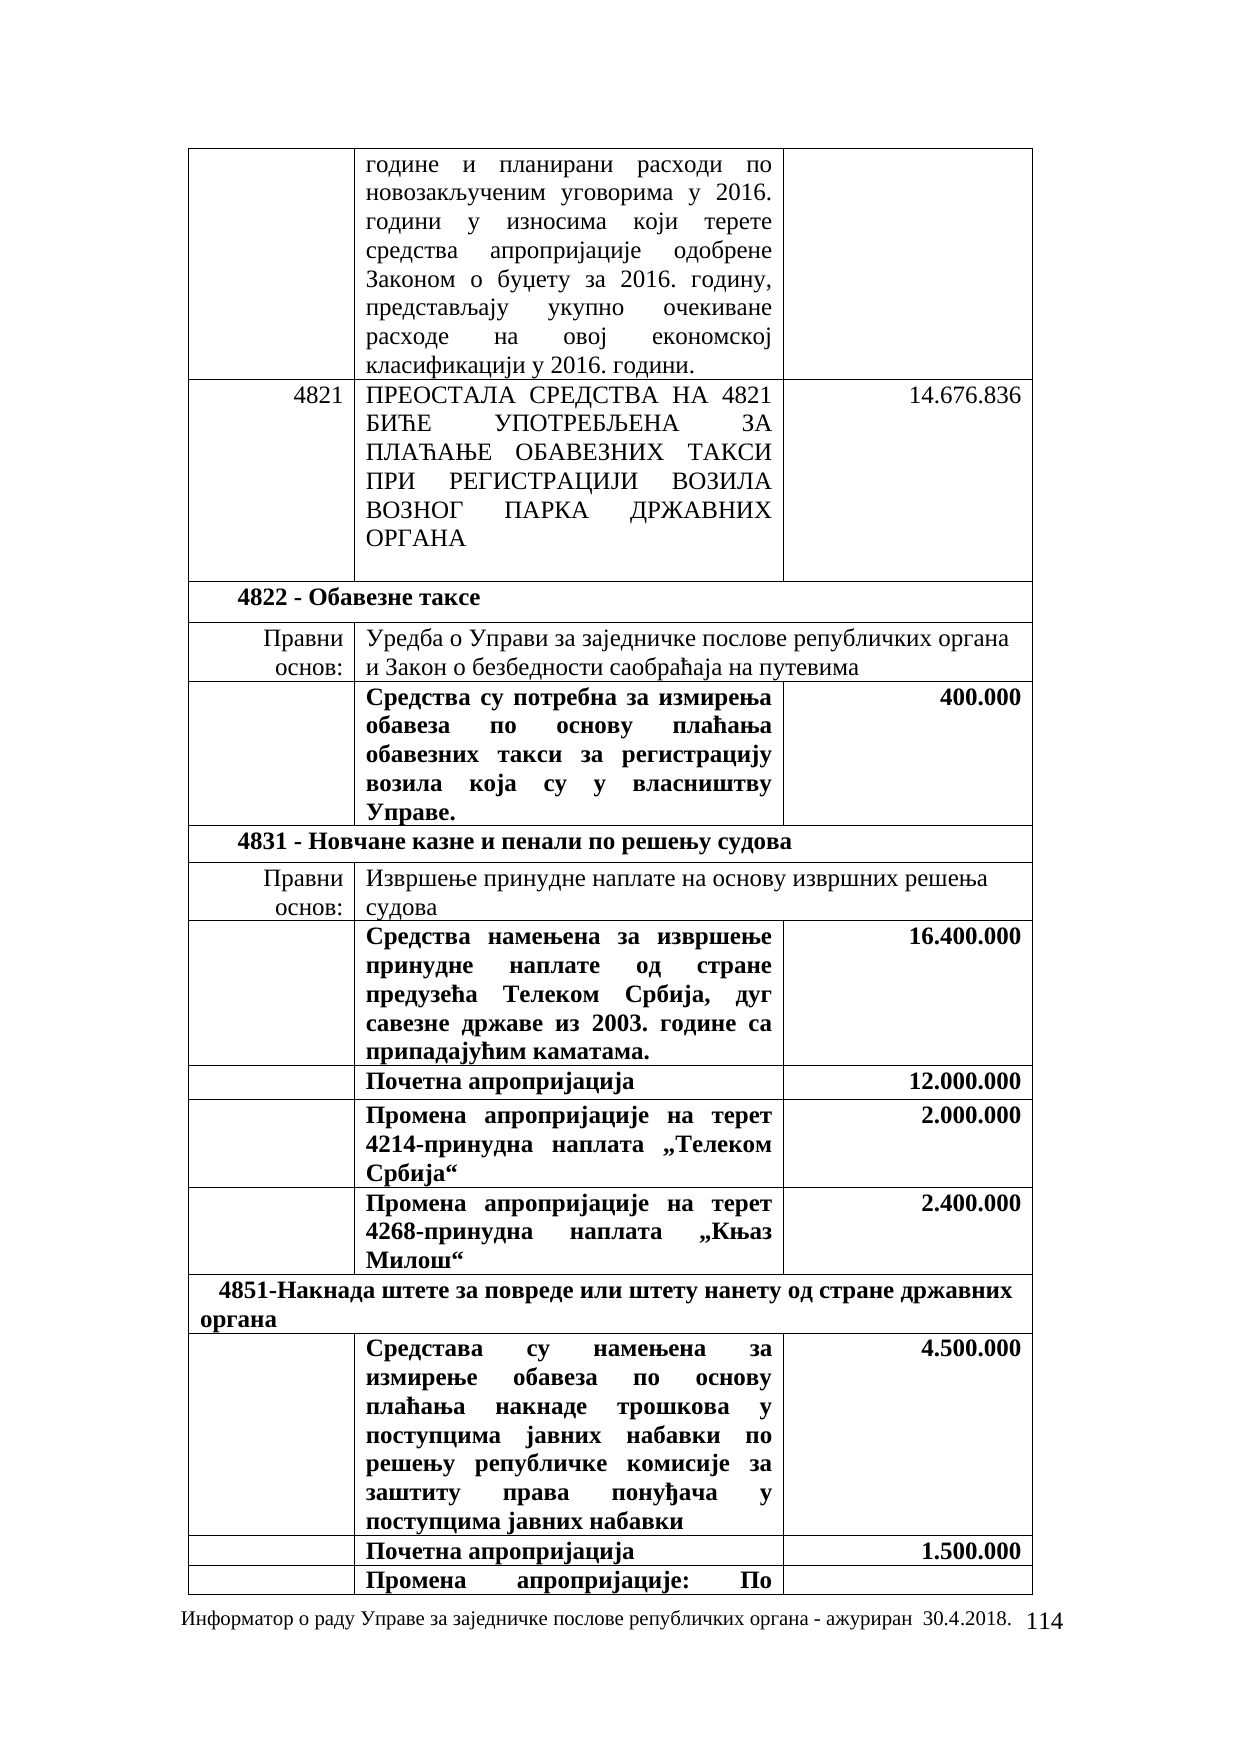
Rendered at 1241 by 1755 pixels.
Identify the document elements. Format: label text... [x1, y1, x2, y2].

table_cell [1033, 1187, 1074, 1274]
table_cell Промена апропријације на терет 4268-принудна наплата „Књаз Милош“ [355, 1188, 783, 1274]
table_cell Уредба о Управи за заједничке послове републичких органа и Закон о безбедности саобраћаја на путевима [355, 623, 1032, 681]
table_cell [1033, 1274, 1074, 1332]
table_cell [1033, 1565, 1074, 1594]
table_cell Правни основ: [189, 623, 354, 681]
table_cell [1033, 1065, 1074, 1099]
table_cell 14.676.836 [784, 380, 1032, 581]
table_cell [1033, 622, 1074, 681]
table_cell [1033, 1535, 1074, 1564]
table_cell [1033, 825, 1074, 862]
table_cell Средстава су намењена за измирење обавеза по основу плаћања накнаде трошкова у поступцима јавних набавки по решењу републичке комисије за заштиту права понуђача у поступцима јавних набавки [355, 1334, 783, 1535]
table_cell 1.500.000 [784, 1536, 1032, 1564]
table_cell 16.400.000 [784, 921, 1032, 1065]
table_cell ПРЕОСТАЛА СРЕДСТВА НА 4821 БИЋЕ УПОТРЕБЉЕНА ЗА ПЛАЋАЊЕ ОБАВЕЗНИХ ТАКСИ ПРИ РЕГИСТРАЦИЈИ ВОЗИЛА ВОЗНОГ ПАРКА ДРЖАВНИХ ОРГАНА [355, 380, 783, 581]
table_cell [189, 1066, 354, 1099]
table_cell 2.400.000 [784, 1188, 1032, 1274]
table_cell [1033, 1333, 1074, 1535]
table_cell [1033, 681, 1074, 825]
table_cell Средства су потребна за измирења обавеза по основу плаћања обавезних такси за регистрацију возила која су у власништву Управе. [355, 682, 783, 825]
table_cell 4851-Накнада штете за повреде или штету нанету од стране државних органа [189, 1275, 1032, 1332]
table_cell [784, 149, 1032, 379]
table_cell 4.500.000 [784, 1334, 1032, 1535]
table_cell [1033, 862, 1074, 920]
table_cell године и планирани расходи по новозакљученим уговорима у 2016. години у износима који терете средства апропријације одобрене Законом о буџету за 2016. годину, представљају укупно очекиване расходе на овој економској класификацији у 2016. години. [355, 149, 783, 379]
table_cell Промена апропријације: По [355, 1566, 783, 1594]
table_cell Извршење принудне наплате на основу извршних решења судова [355, 863, 1032, 920]
table_cell 4831 - Новчане казне и пенали по решењу судова [189, 826, 1032, 862]
table_cell Средства намењена за извршење принудне наплате од стране предузећа Телеком Србија, дуг савезне државе из 2003. године са припадајућим каматама. [355, 921, 783, 1065]
table_cell [1033, 379, 1074, 581]
table_cell [1033, 581, 1074, 622]
table_cell [189, 1536, 354, 1564]
table_cell [1033, 920, 1074, 1065]
table_cell [1033, 148, 1074, 379]
table_cell [189, 1100, 354, 1187]
table_cell [189, 921, 354, 1065]
table_cell [189, 1188, 354, 1274]
table_cell [189, 682, 354, 825]
table_cell 2.000.000 [784, 1100, 1032, 1187]
table_cell [189, 149, 354, 379]
table_cell [784, 1566, 1032, 1594]
table_cell 12.000.000 [784, 1066, 1032, 1099]
table_cell 4821 [189, 380, 354, 581]
table_cell Правни основ: [189, 863, 354, 920]
table_cell [189, 1566, 354, 1594]
table_cell Почетна апропријација [355, 1066, 783, 1099]
table_cell [1033, 1099, 1074, 1187]
table_cell Почетна апропријација [355, 1536, 783, 1564]
table_cell 4822 - Обавезне таксе [189, 582, 1032, 622]
table_cell [189, 1334, 354, 1535]
table_cell 400.000 [784, 682, 1032, 825]
table_cell Промена апропријације на терет 4214-принудна наплата „Телеком Србија“ [355, 1100, 783, 1187]
